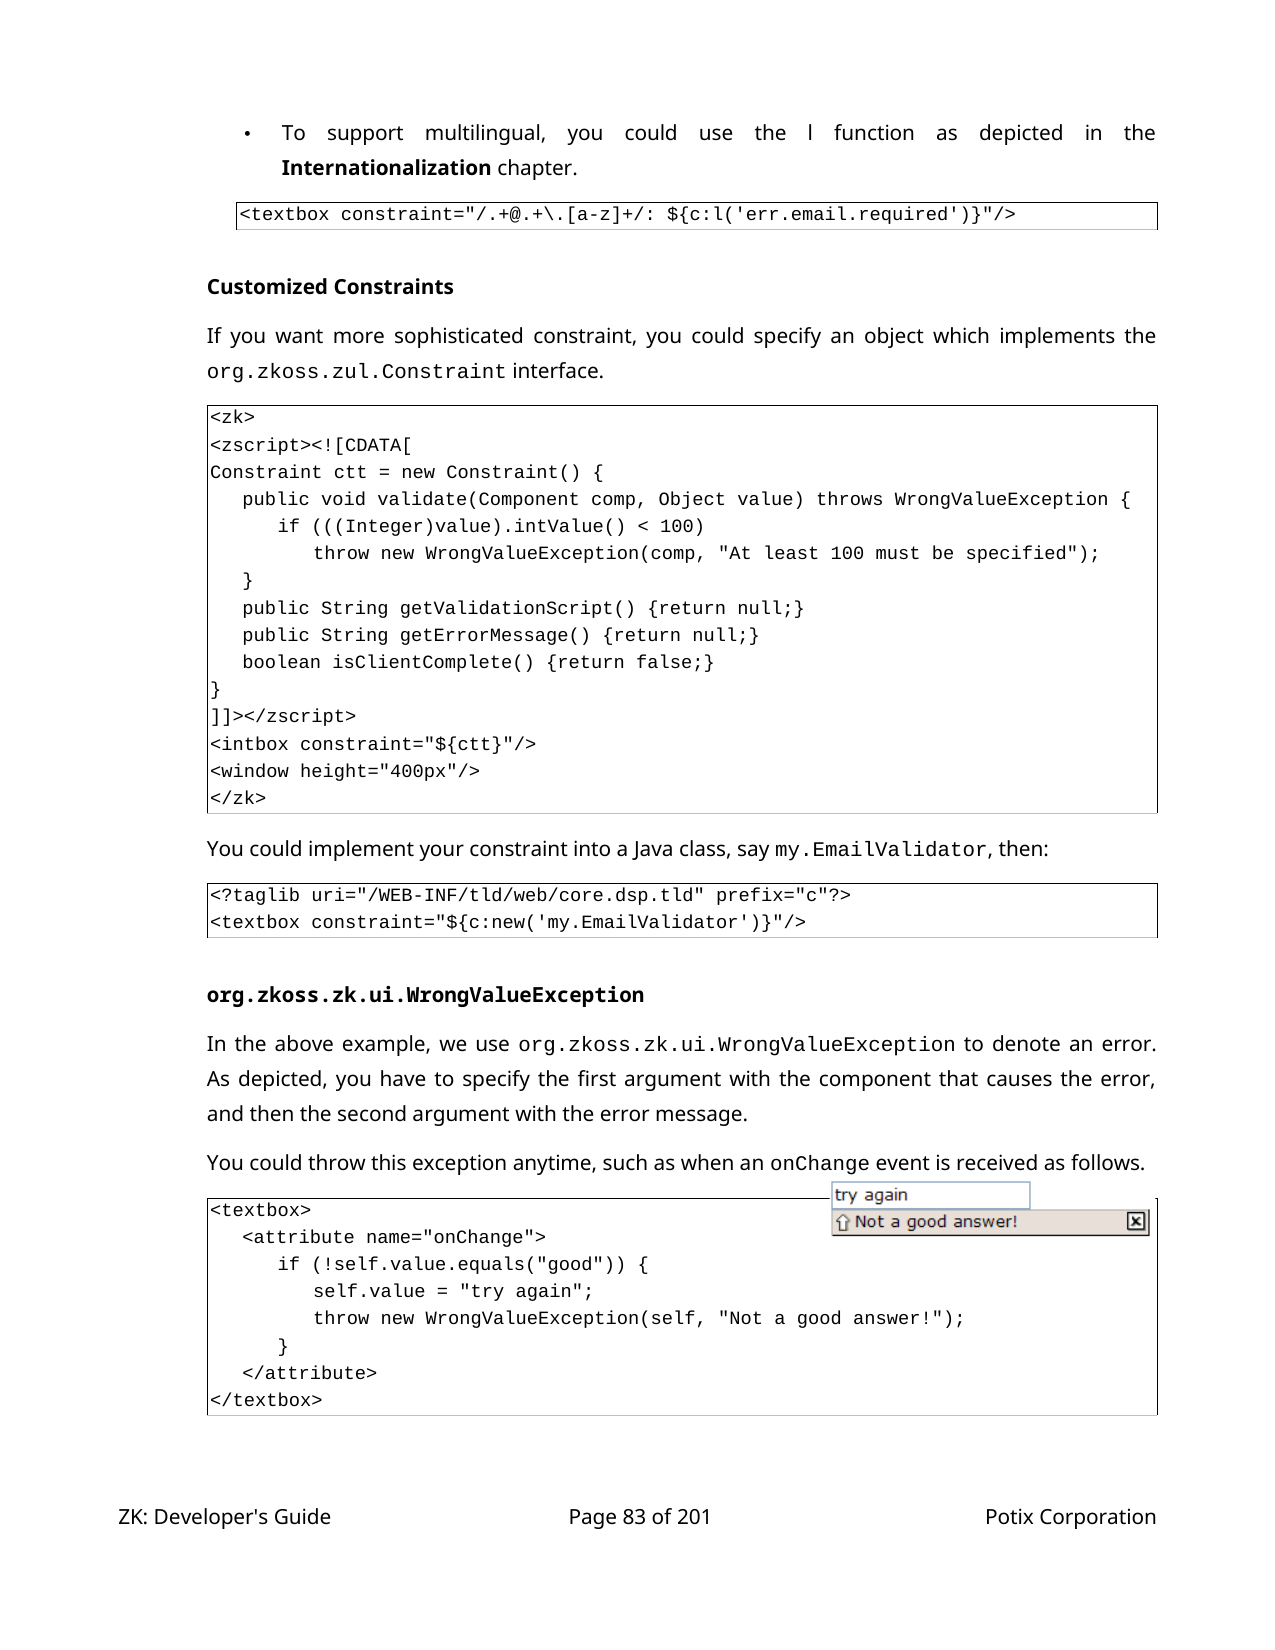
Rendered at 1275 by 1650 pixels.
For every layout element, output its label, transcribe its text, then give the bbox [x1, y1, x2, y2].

text <textbox> [208, 1199, 829, 1222]
list To support multilingual, you could use the l function as depicted in the Internationalization chapter. [244, 118, 1157, 182]
picture [829, 1179, 1156, 1240]
text Constraint ctt = new Constraint() { [208, 459, 1157, 484]
text throw new WrongValueException(comp, "At least 100 must be specified"); [208, 541, 1157, 565]
text } [208, 1333, 1157, 1358]
text <textbox constraint="/.+@.+\.[a-z]+/: ${c:l('err.email.required')}"/> [237, 203, 1157, 229]
text <zk> [208, 406, 1157, 429]
text public String getErrorMessage() {return null;} [208, 623, 1157, 647]
text <attribute name="onChange"> [208, 1225, 1157, 1249]
text <?taglib uri="/WEB-INF/tld/web/core.dsp.tld" prefix="c"?> [208, 884, 1157, 907]
text </textbox> [208, 1388, 1157, 1415]
text } [208, 568, 1157, 593]
text ]]></zscript> [208, 704, 1157, 728]
text public String getValidationScript() {return null;} [208, 596, 1157, 620]
text You could implement your constraint into a Java class, say my.EmailValidator, then: [207, 834, 1157, 862]
text </attribute> [208, 1361, 1157, 1385]
subtitle Customized Constraints [207, 272, 1157, 300]
text </zk> [208, 786, 1157, 813]
text <intbox constraint="${ctt}"/> [208, 731, 1157, 756]
text } [208, 677, 1157, 701]
text boolean isClientComplete() {return false;} [208, 650, 1157, 674]
text In the above example, we use org.zkoss.zk.ui.WrongValueException to denote an error. As depicted, you have to specify the first argument with the component that causes the error, and then the second argument with the error message. [207, 1029, 1157, 1128]
text <window height="400px"/> [208, 759, 1157, 783]
text <textbox constraint="${c:new('my.EmailValidator')}"/> [208, 910, 1157, 937]
text throw new WrongValueException(self, "Not a good answer!"); [208, 1306, 1157, 1331]
text You could throw this exception anytime, such as when an onChange event is received as follows. [207, 1148, 1157, 1177]
text If you want more sophisticated constraint, you could specify an object which implements the org.zkoss.zul.Constraint interface. [207, 321, 1157, 384]
subtitle org.zkoss.zk.ui.WrongValueException [207, 980, 1157, 1008]
text <zscript><![CDATA[ [208, 432, 1157, 457]
text self.value = "try again"; [208, 1279, 1157, 1303]
text public void validate(Component comp, Object value) throws WrongValueException { [208, 487, 1157, 511]
text if (((Integer)value).intValue() < 100) [208, 514, 1157, 538]
text if (!self.value.equals("good")) { [208, 1252, 1157, 1276]
